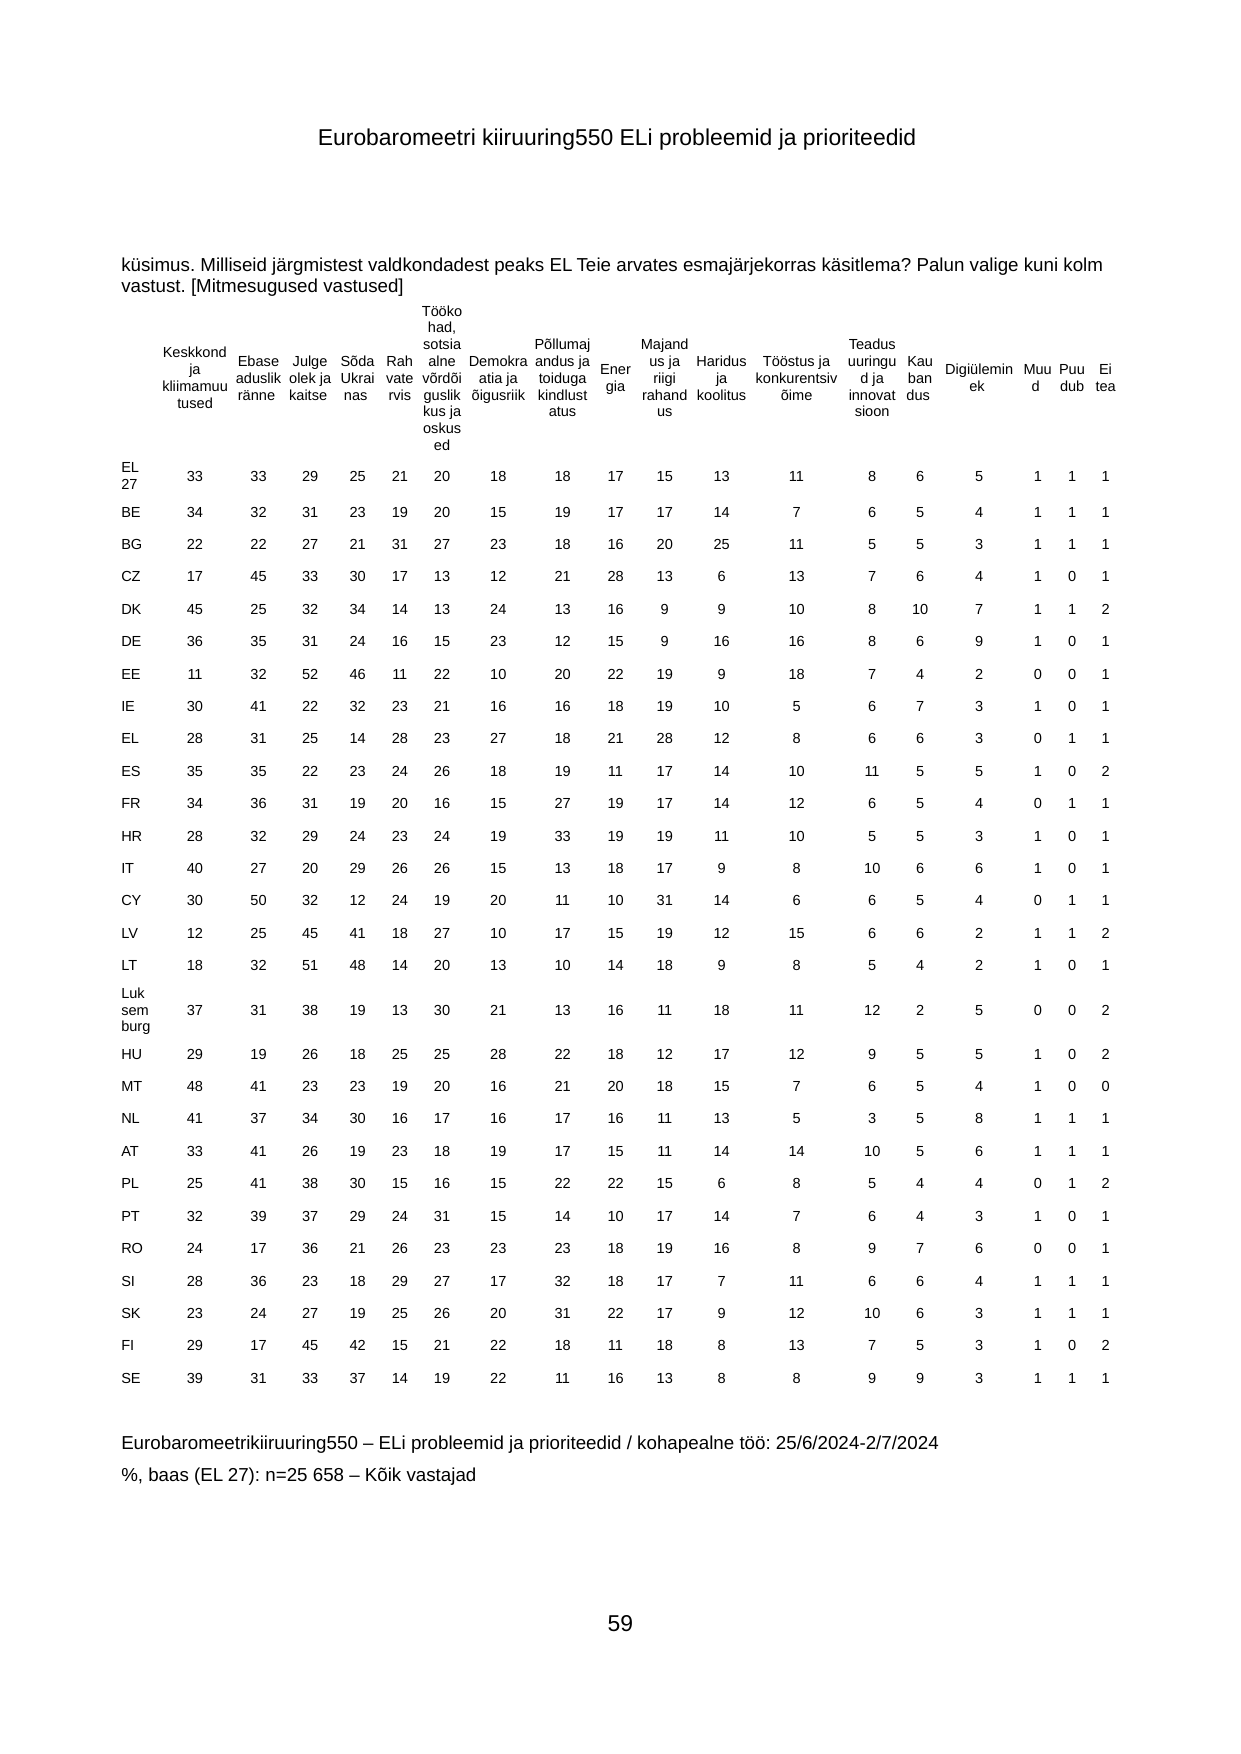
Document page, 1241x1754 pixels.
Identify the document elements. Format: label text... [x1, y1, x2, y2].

table_cell 19 [419, 1362, 465, 1394]
table_cell 24 [381, 755, 418, 787]
table_cell 0 [1020, 1232, 1055, 1264]
table_cell 5 [842, 820, 902, 852]
table_cell 14 [692, 884, 751, 917]
table_cell 25 [381, 1297, 418, 1329]
table_cell [153, 1167, 158, 1199]
table_cell 6 [902, 722, 938, 755]
table_cell 5 [751, 690, 842, 722]
table_cell 12 [751, 1038, 842, 1070]
table_cell 2 [1089, 593, 1122, 625]
table_cell [531, 1394, 594, 1426]
table_cell 9 [692, 658, 751, 690]
table_cell 15 [637, 456, 692, 496]
table_cell 16 [465, 1070, 531, 1102]
table_cell ES [118, 755, 153, 787]
table_cell 1 [1089, 1232, 1122, 1264]
table_cell 32 [159, 1200, 231, 1232]
table_cell 24 [334, 820, 381, 852]
table_cell 0 [1055, 981, 1089, 1038]
table_cell 41 [231, 1070, 286, 1102]
table_cell 8 [751, 852, 842, 884]
table_cell 34 [159, 496, 231, 528]
table_cell 19 [637, 820, 692, 852]
table_cell 18 [692, 981, 751, 1038]
table_cell 23 [465, 1232, 531, 1264]
table_cell EL [118, 722, 153, 755]
table_cell 10 [751, 820, 842, 852]
table_cell 15 [594, 625, 637, 657]
table_cell [153, 820, 158, 852]
table_cell 11 [531, 1362, 594, 1394]
table_cell 19 [334, 1297, 381, 1329]
table_cell 14 [692, 1200, 751, 1232]
table_cell [153, 1070, 158, 1102]
table_cell 25 [419, 1038, 465, 1070]
table_cell 6 [842, 884, 902, 917]
table_cell 50 [231, 884, 286, 917]
table_cell 1 [1020, 1264, 1055, 1297]
table_cell [153, 981, 158, 1038]
table_cell 39 [159, 1362, 231, 1394]
table_cell 1 [1020, 625, 1055, 657]
table_cell 13 [381, 981, 418, 1038]
table_cell [153, 625, 158, 657]
table_cell 1 [1020, 949, 1055, 981]
table_cell 28 [381, 722, 418, 755]
table_cell [153, 755, 158, 787]
table_cell 16 [381, 625, 418, 657]
table_cell 10 [751, 593, 842, 625]
table_cell 5 [902, 755, 938, 787]
table_cell FI [118, 1329, 153, 1362]
table_cell [153, 1038, 158, 1070]
table_cell 16 [751, 625, 842, 657]
table_cell [153, 1135, 158, 1167]
table_cell 18 [637, 1329, 692, 1362]
table_cell 41 [231, 1167, 286, 1199]
table_cell 10 [594, 1200, 637, 1232]
table_cell 1 [1089, 625, 1122, 657]
table_cell 14 [381, 1362, 418, 1394]
table_cell 13 [465, 949, 531, 981]
table_cell 23 [531, 1232, 594, 1264]
table_cell 16 [531, 690, 594, 722]
table_cell 2 [1089, 1329, 1122, 1362]
table_cell EE [118, 658, 153, 690]
table_cell 17 [381, 560, 418, 593]
table_cell 32 [286, 593, 334, 625]
table_cell 0 [1055, 852, 1089, 884]
table_cell %, baas (EL 27): n=25 658 – Kõik vastajad [118, 1459, 1122, 1491]
table_cell 17 [465, 1264, 531, 1297]
table_cell 1 [1055, 593, 1089, 625]
table_cell [286, 1394, 334, 1426]
table_cell [1055, 1394, 1089, 1426]
table_cell 35 [231, 625, 286, 657]
table_cell 4 [938, 884, 1020, 917]
table_cell 9 [842, 1038, 902, 1070]
table_cell 3 [938, 820, 1020, 852]
table_cell 5 [938, 1038, 1020, 1070]
table_cell CZ [118, 560, 153, 593]
table_cell Luksemburg [118, 981, 153, 1038]
table_cell [153, 593, 158, 625]
table_cell 1 [1020, 456, 1055, 496]
table_cell 0 [1089, 1070, 1122, 1102]
table_cell 9 [692, 1297, 751, 1329]
table_cell 10 [465, 917, 531, 949]
table_cell 23 [381, 1135, 418, 1167]
table_cell [153, 456, 158, 496]
table_cell 25 [231, 917, 286, 949]
table_cell 14 [692, 1135, 751, 1167]
table_cell 1 [1089, 1297, 1122, 1329]
table_cell 17 [637, 852, 692, 884]
table_cell [751, 1394, 842, 1426]
table_cell 3 [938, 1200, 1020, 1232]
table_cell 46 [334, 658, 381, 690]
table_cell 5 [902, 528, 938, 560]
table_cell 2 [1089, 1038, 1122, 1070]
table_cell 23 [334, 1070, 381, 1102]
table_cell [381, 1394, 418, 1426]
table_cell RO [118, 1232, 153, 1264]
table_cell 6 [842, 496, 902, 528]
table_cell 10 [692, 690, 751, 722]
table_cell 25 [286, 722, 334, 755]
table_cell 9 [692, 852, 751, 884]
table_cell 20 [465, 1297, 531, 1329]
table_cell 1 [1020, 496, 1055, 528]
table_cell 8 [842, 456, 902, 496]
table_cell 1 [1020, 852, 1055, 884]
table_cell 16 [594, 593, 637, 625]
table_cell [1020, 1394, 1055, 1426]
table_cell 1 [1089, 456, 1122, 496]
table_cell 19 [381, 1070, 418, 1102]
table_cell 5 [842, 949, 902, 981]
table_cell 31 [419, 1200, 465, 1232]
table_cell 16 [381, 1103, 418, 1135]
table_cell 18 [637, 949, 692, 981]
table_cell LT [118, 949, 153, 981]
table_cell 15 [465, 1200, 531, 1232]
table_cell 11 [692, 820, 751, 852]
table_cell Rahvatervis [381, 299, 418, 456]
table_cell 8 [692, 1362, 751, 1394]
table_cell 20 [637, 528, 692, 560]
table_cell 5 [938, 981, 1020, 1038]
table_cell 33 [286, 1362, 334, 1394]
table_cell 14 [751, 1135, 842, 1167]
table_cell Haridus ja koolitus [692, 299, 751, 456]
table_cell 31 [286, 787, 334, 819]
table_cell 0 [1020, 722, 1055, 755]
table_cell Ei tea [1089, 299, 1122, 456]
table_cell 1 [1089, 722, 1122, 755]
table_cell 11 [381, 658, 418, 690]
table_cell IT [118, 852, 153, 884]
table_cell 23 [419, 722, 465, 755]
table_cell 18 [594, 1038, 637, 1070]
table_cell 17 [231, 1329, 286, 1362]
table_cell 8 [842, 625, 902, 657]
table_cell 22 [465, 1362, 531, 1394]
table_cell 6 [842, 1200, 902, 1232]
table_cell [153, 722, 158, 755]
table_cell 1 [1089, 690, 1122, 722]
table_cell 9 [842, 1362, 902, 1394]
table_cell 1 [1020, 755, 1055, 787]
table_cell SI [118, 1264, 153, 1297]
table_cell 3 [938, 1329, 1020, 1362]
table_cell 13 [531, 981, 594, 1038]
table_cell 31 [286, 496, 334, 528]
table_cell 41 [334, 917, 381, 949]
table_cell 1 [1020, 917, 1055, 949]
table_cell EL 27 [118, 456, 153, 496]
table_cell 12 [692, 722, 751, 755]
table_cell 28 [159, 820, 231, 852]
table_cell 1 [1055, 496, 1089, 528]
table_cell 6 [902, 560, 938, 593]
table_cell [153, 787, 158, 819]
table_cell 6 [842, 690, 902, 722]
table_cell 13 [531, 593, 594, 625]
table_cell 2 [938, 949, 1020, 981]
table_cell 41 [159, 1103, 231, 1135]
table_cell 19 [637, 1232, 692, 1264]
table_cell [153, 917, 158, 949]
table_cell 16 [594, 981, 637, 1038]
table_cell [153, 1232, 158, 1264]
table_cell 19 [465, 820, 531, 852]
table_cell 5 [902, 820, 938, 852]
table_cell 1 [1055, 1362, 1089, 1394]
table_cell 8 [751, 1362, 842, 1394]
table_cell [118, 1394, 153, 1426]
table_cell 6 [902, 456, 938, 496]
table_cell [153, 1200, 158, 1232]
table_cell 19 [594, 820, 637, 852]
table_cell 1 [1089, 1362, 1122, 1394]
table_cell 1 [1020, 1038, 1055, 1070]
table_cell 22 [419, 658, 465, 690]
table_cell 18 [594, 852, 637, 884]
table_cell 8 [751, 1232, 842, 1264]
table_cell 22 [531, 1167, 594, 1199]
table_cell HR [118, 820, 153, 852]
table_cell 19 [637, 690, 692, 722]
table_cell 1 [1020, 1103, 1055, 1135]
table_cell Sõda Ukrainas [334, 299, 381, 456]
table_cell 10 [902, 593, 938, 625]
table_cell 31 [637, 884, 692, 917]
table_cell 36 [286, 1232, 334, 1264]
table_cell 33 [231, 456, 286, 496]
table_cell 8 [751, 949, 842, 981]
table_cell 4 [938, 1070, 1020, 1102]
table_cell 1 [1055, 917, 1089, 949]
table_cell 12 [159, 917, 231, 949]
table_cell 11 [751, 1264, 842, 1297]
table_cell 51 [286, 949, 334, 981]
table_cell Majandus ja riigi rahandus [637, 299, 692, 456]
table_cell 1 [1020, 560, 1055, 593]
table_cell 31 [286, 625, 334, 657]
table_cell 8 [692, 1329, 751, 1362]
table_cell [153, 528, 158, 560]
table_cell 18 [465, 755, 531, 787]
table_cell 5 [902, 884, 938, 917]
table_cell 7 [751, 1070, 842, 1102]
table_cell 7 [751, 1200, 842, 1232]
table_cell 24 [381, 1200, 418, 1232]
table_cell 15 [692, 1070, 751, 1102]
table_cell 23 [419, 1232, 465, 1264]
table_cell 29 [286, 456, 334, 496]
table_cell 39 [231, 1200, 286, 1232]
table_cell 14 [692, 787, 751, 819]
table_cell 24 [419, 820, 465, 852]
table_cell 48 [334, 949, 381, 981]
table_cell Töökohad, sotsiaalne võrdõiguslikkus ja oskused [419, 299, 465, 456]
table_cell 1 [1089, 787, 1122, 819]
table_cell 45 [286, 1329, 334, 1362]
table_cell FR [118, 787, 153, 819]
table_cell 41 [231, 1135, 286, 1167]
table_cell 18 [419, 1135, 465, 1167]
table_cell [637, 1394, 692, 1426]
table_cell 34 [286, 1103, 334, 1135]
table_cell 1 [1089, 528, 1122, 560]
table_cell 13 [692, 456, 751, 496]
table_cell 33 [286, 560, 334, 593]
table_cell [153, 658, 158, 690]
table_cell 4 [938, 1167, 1020, 1199]
table_cell 5 [902, 1135, 938, 1167]
table_cell 18 [531, 528, 594, 560]
table_cell 0 [1055, 1232, 1089, 1264]
table_cell 24 [465, 593, 531, 625]
table_cell 0 [1055, 1038, 1089, 1070]
table_cell 19 [531, 496, 594, 528]
table_cell 37 [231, 1103, 286, 1135]
table_cell 16 [692, 1232, 751, 1264]
table_cell 24 [381, 884, 418, 917]
table_cell 15 [381, 1167, 418, 1199]
table_cell 17 [594, 496, 637, 528]
table_cell 20 [594, 1070, 637, 1102]
table_cell 14 [381, 949, 418, 981]
table_cell 25 [334, 456, 381, 496]
table_cell 13 [751, 1329, 842, 1362]
table_cell 15 [751, 917, 842, 949]
table_cell 29 [286, 820, 334, 852]
table_cell [153, 560, 158, 593]
table_cell 15 [465, 787, 531, 819]
table_cell 6 [692, 560, 751, 593]
table_cell 31 [381, 528, 418, 560]
table_cell 23 [465, 625, 531, 657]
table_cell [153, 690, 158, 722]
table_cell 6 [902, 917, 938, 949]
table_cell 12 [334, 884, 381, 917]
table_cell 23 [381, 690, 418, 722]
table_cell Kaubandus [902, 299, 938, 456]
table_cell 13 [692, 1103, 751, 1135]
table_cell 1 [1055, 884, 1089, 917]
table_cell 16 [419, 787, 465, 819]
table_cell 6 [938, 852, 1020, 884]
table_cell 19 [419, 884, 465, 917]
table_cell 20 [419, 949, 465, 981]
table_cell 1 [1089, 1200, 1122, 1232]
table_cell 14 [531, 1200, 594, 1232]
table_cell 27 [286, 528, 334, 560]
table_cell 1 [1020, 1135, 1055, 1167]
table_cell 34 [334, 593, 381, 625]
table_cell 3 [938, 1297, 1020, 1329]
table_cell 16 [594, 1362, 637, 1394]
table_cell 12 [637, 1038, 692, 1070]
table_cell 17 [637, 787, 692, 819]
table_cell 6 [842, 722, 902, 755]
table_cell 10 [842, 1297, 902, 1329]
table_cell NL [118, 1103, 153, 1135]
table_cell 45 [159, 593, 231, 625]
table_cell 0 [1020, 1167, 1055, 1199]
table_cell AT [118, 1135, 153, 1167]
table_cell 30 [419, 981, 465, 1038]
table_cell 23 [159, 1297, 231, 1329]
table_cell 7 [692, 1264, 751, 1297]
table_cell 8 [751, 722, 842, 755]
table_cell Ebaseaduslik ränne [231, 299, 286, 456]
table_cell 28 [465, 1038, 531, 1070]
table_cell 7 [902, 690, 938, 722]
table_cell 52 [286, 658, 334, 690]
table_cell 5 [751, 1103, 842, 1135]
table_cell 1 [1055, 1135, 1089, 1167]
table_cell 9 [938, 625, 1020, 657]
table_cell 26 [419, 852, 465, 884]
table_cell 23 [334, 755, 381, 787]
table_cell 0 [1020, 787, 1055, 819]
table_cell 1 [1089, 1103, 1122, 1135]
table_cell Keskkond ja kliimamuutused [159, 299, 231, 456]
table_cell 10 [531, 949, 594, 981]
table_cell 0 [1055, 820, 1089, 852]
table_cell [153, 884, 158, 917]
table_cell 6 [938, 1232, 1020, 1264]
table_cell 31 [231, 1362, 286, 1394]
table_cell 1 [1089, 884, 1122, 917]
table_cell Põllumajandus ja toiduga kindlustatus [531, 299, 594, 456]
table_cell 30 [159, 884, 231, 917]
table_cell PT [118, 1200, 153, 1232]
table_cell 21 [531, 1070, 594, 1102]
table_cell 22 [531, 1038, 594, 1070]
table_cell 6 [938, 1135, 1020, 1167]
table_cell 19 [465, 1135, 531, 1167]
table_cell 18 [594, 690, 637, 722]
table_cell 1 [1020, 1297, 1055, 1329]
table_cell 14 [334, 722, 381, 755]
table_cell 33 [159, 1135, 231, 1167]
table_cell 9 [692, 949, 751, 981]
table_cell 5 [902, 1103, 938, 1135]
table_cell 7 [842, 560, 902, 593]
table_cell 12 [692, 917, 751, 949]
table_cell 22 [231, 528, 286, 560]
table_cell 17 [531, 1103, 594, 1135]
table_cell 2 [1089, 917, 1122, 949]
table_cell 23 [286, 1070, 334, 1102]
table_cell 34 [159, 787, 231, 819]
table_cell 22 [286, 690, 334, 722]
table_cell 19 [334, 981, 381, 1038]
table_cell Puudub [1055, 299, 1089, 456]
table_cell Eurobaromeetrikiiruuring550 – ELi probleemid ja prioriteedid / kohapealne töö: 25/6/2024-2/7/2024 [118, 1426, 1122, 1459]
table_cell 11 [594, 755, 637, 787]
table_cell 26 [419, 755, 465, 787]
table_cell SK [118, 1297, 153, 1329]
table_cell 0 [1055, 949, 1089, 981]
table_cell 3 [938, 528, 1020, 560]
table_cell 30 [334, 560, 381, 593]
table_cell Energia [594, 299, 637, 456]
table_cell Muud [1020, 299, 1055, 456]
table_cell HU [118, 1038, 153, 1070]
table_cell 17 [159, 560, 231, 593]
table_cell 35 [231, 755, 286, 787]
table_cell CY [118, 884, 153, 917]
table_cell 21 [419, 1329, 465, 1362]
table_cell 26 [381, 1232, 418, 1264]
table_cell 32 [231, 496, 286, 528]
table_cell 0 [1055, 625, 1089, 657]
table_cell 24 [334, 625, 381, 657]
table_cell [231, 1394, 286, 1426]
table_cell 0 [1055, 690, 1089, 722]
table_cell 4 [938, 560, 1020, 593]
table_cell 6 [902, 1297, 938, 1329]
table_cell 2 [1089, 755, 1122, 787]
table_cell 5 [902, 1329, 938, 1362]
table_cell [465, 1394, 531, 1426]
table_cell 14 [381, 593, 418, 625]
table_cell 31 [531, 1297, 594, 1329]
table_cell 23 [381, 820, 418, 852]
table_cell 11 [751, 456, 842, 496]
table_cell 30 [159, 690, 231, 722]
table_cell 42 [334, 1329, 381, 1362]
table_cell 17 [637, 1200, 692, 1232]
table_cell 21 [531, 560, 594, 593]
table_cell 18 [594, 1232, 637, 1264]
table_cell 8 [938, 1103, 1020, 1135]
table_cell 7 [938, 593, 1020, 625]
table_cell 15 [419, 625, 465, 657]
table_cell 11 [637, 981, 692, 1038]
table_cell 3 [938, 1362, 1020, 1394]
table_cell 17 [594, 456, 637, 496]
table_cell 41 [231, 690, 286, 722]
table_cell 17 [692, 1038, 751, 1070]
table_cell 11 [531, 884, 594, 917]
table_cell 1 [1055, 528, 1089, 560]
table_cell 4 [938, 1264, 1020, 1297]
table_cell 18 [531, 456, 594, 496]
table_cell 27 [231, 852, 286, 884]
table_cell 32 [231, 949, 286, 981]
table_cell 10 [594, 884, 637, 917]
table_cell 1 [1089, 820, 1122, 852]
table_cell [153, 496, 158, 528]
table_cell [118, 299, 153, 456]
table_cell 13 [751, 560, 842, 593]
table_cell 1 [1020, 820, 1055, 852]
table_cell 17 [419, 1103, 465, 1135]
table_cell 29 [159, 1038, 231, 1070]
table_cell 15 [465, 852, 531, 884]
table_cell 22 [159, 528, 231, 560]
table_cell 21 [334, 528, 381, 560]
table_cell 1 [1020, 1200, 1055, 1232]
table_cell 18 [637, 1070, 692, 1102]
table_cell DE [118, 625, 153, 657]
table_header küsimus. Milliseid järgmistest valdkondadest peaks EL Teie arvates esmajärjekorras käsitlema? Palun valige kuni kolm vastust. [Mitmesugused vastused] [118, 250, 1122, 299]
table_cell 13 [419, 593, 465, 625]
table_cell 32 [286, 884, 334, 917]
table_cell 21 [381, 456, 418, 496]
table_cell 5 [938, 755, 1020, 787]
table_cell 27 [419, 1264, 465, 1297]
table_cell LV [118, 917, 153, 949]
table_cell 13 [637, 560, 692, 593]
table_cell 2 [938, 658, 1020, 690]
table_cell 32 [531, 1264, 594, 1297]
table_cell 20 [286, 852, 334, 884]
table_cell 12 [751, 787, 842, 819]
table_cell 19 [594, 787, 637, 819]
table_cell 17 [637, 755, 692, 787]
table_cell 18 [334, 1264, 381, 1297]
table_cell 20 [419, 456, 465, 496]
table_cell 0 [1020, 981, 1055, 1038]
table_cell 36 [159, 625, 231, 657]
table_cell 11 [751, 981, 842, 1038]
table_cell 8 [751, 1167, 842, 1199]
table_cell 17 [531, 917, 594, 949]
table_cell [902, 1394, 938, 1426]
table_cell 17 [637, 1297, 692, 1329]
table_cell 1 [1089, 1264, 1122, 1297]
table_cell 1 [1089, 1135, 1122, 1167]
table_cell 1 [1089, 949, 1122, 981]
table_cell 7 [842, 658, 902, 690]
table_cell 10 [842, 1135, 902, 1167]
table_cell Julgeolek ja kaitse [286, 299, 334, 456]
table_cell 16 [465, 690, 531, 722]
table_cell 2 [1089, 981, 1122, 1038]
table_cell 16 [419, 1167, 465, 1199]
table_cell 16 [465, 1103, 531, 1135]
table_cell 22 [465, 1329, 531, 1362]
table_cell 20 [381, 787, 418, 819]
table_cell 4 [902, 1167, 938, 1199]
table_cell 45 [231, 560, 286, 593]
table_cell 18 [531, 1329, 594, 1362]
table_cell 27 [531, 787, 594, 819]
table_cell 6 [692, 1167, 751, 1199]
table_cell 4 [902, 949, 938, 981]
table_cell 24 [231, 1297, 286, 1329]
table_cell SE [118, 1362, 153, 1394]
table_cell [692, 1394, 751, 1426]
table_cell 20 [419, 1070, 465, 1102]
table_cell 16 [594, 1103, 637, 1135]
table_cell 15 [637, 1167, 692, 1199]
table_cell 38 [286, 1167, 334, 1199]
table_cell 36 [231, 1264, 286, 1297]
table_cell 28 [159, 1264, 231, 1297]
table_cell 3 [842, 1103, 902, 1135]
table_cell 21 [419, 690, 465, 722]
table_cell 25 [231, 593, 286, 625]
table_cell 25 [692, 528, 751, 560]
table_cell 9 [692, 593, 751, 625]
table_cell 29 [334, 852, 381, 884]
table_cell 19 [637, 658, 692, 690]
table_cell 12 [531, 625, 594, 657]
table_cell IE [118, 690, 153, 722]
table_cell 15 [594, 917, 637, 949]
table_cell 13 [419, 560, 465, 593]
table_cell 17 [637, 496, 692, 528]
table_cell 37 [286, 1200, 334, 1232]
table_cell 12 [465, 560, 531, 593]
table_cell Teadusuuringud ja innovatsioon [842, 299, 902, 456]
table_cell 36 [231, 787, 286, 819]
table_cell 1 [1055, 722, 1089, 755]
table_cell 18 [751, 658, 842, 690]
table_cell 27 [465, 722, 531, 755]
table_cell 28 [637, 722, 692, 755]
table_cell BG [118, 528, 153, 560]
table_cell 29 [381, 1264, 418, 1297]
table_cell 28 [594, 560, 637, 593]
table_cell 26 [286, 1038, 334, 1070]
table_cell 33 [531, 820, 594, 852]
table_cell 1 [1089, 560, 1122, 593]
table_cell 11 [594, 1329, 637, 1362]
table_cell 17 [637, 1264, 692, 1297]
table_cell 27 [286, 1297, 334, 1329]
table_cell 17 [231, 1232, 286, 1264]
table_cell 1 [1020, 528, 1055, 560]
table_cell [153, 1329, 158, 1362]
table_cell [334, 1394, 381, 1426]
table_cell 1 [1020, 1070, 1055, 1102]
table_cell 6 [751, 884, 842, 917]
table_cell [1089, 1394, 1122, 1426]
table_cell 9 [637, 625, 692, 657]
table_cell 6 [842, 787, 902, 819]
table_cell 2 [1089, 1167, 1122, 1199]
table_cell 13 [531, 852, 594, 884]
table_cell [419, 1394, 465, 1426]
table_cell 18 [159, 949, 231, 981]
table_cell 21 [465, 981, 531, 1038]
table_cell 29 [159, 1329, 231, 1362]
table_cell 22 [594, 1297, 637, 1329]
table_cell 5 [902, 496, 938, 528]
table_cell 3 [938, 722, 1020, 755]
table_cell 1 [1055, 1264, 1089, 1297]
table_cell 37 [334, 1362, 381, 1394]
table_cell 6 [842, 917, 902, 949]
table_cell 1 [1020, 1329, 1055, 1362]
table_cell 1 [1089, 852, 1122, 884]
table_cell 32 [334, 690, 381, 722]
table_cell 7 [751, 496, 842, 528]
table_cell 45 [286, 917, 334, 949]
table_cell [842, 1394, 902, 1426]
table_cell 19 [381, 496, 418, 528]
table_cell 1 [1020, 593, 1055, 625]
table_cell 10 [751, 755, 842, 787]
table_cell 37 [159, 981, 231, 1038]
table_cell 19 [637, 917, 692, 949]
table_cell Digiüleminek [938, 299, 1020, 456]
table_cell 14 [692, 496, 751, 528]
table_cell 38 [286, 981, 334, 1038]
table_cell 21 [594, 722, 637, 755]
table_cell 10 [842, 852, 902, 884]
table_cell 30 [334, 1103, 381, 1135]
table_cell 23 [334, 496, 381, 528]
table_cell 1 [1055, 456, 1089, 496]
table_cell 4 [902, 658, 938, 690]
table_cell 11 [751, 528, 842, 560]
table_cell 27 [419, 917, 465, 949]
table_cell 35 [159, 755, 231, 787]
table_cell 20 [419, 496, 465, 528]
table_cell 18 [381, 917, 418, 949]
table_cell [153, 1362, 158, 1394]
table_cell 0 [1055, 1200, 1089, 1232]
table_cell 0 [1020, 658, 1055, 690]
table_cell 11 [637, 1135, 692, 1167]
table_cell MT [118, 1070, 153, 1102]
table_cell 16 [594, 528, 637, 560]
table_cell [153, 852, 158, 884]
table_cell Tööstus ja konkurentsivõime [751, 299, 842, 456]
table_cell PL [118, 1167, 153, 1199]
table_cell 22 [286, 755, 334, 787]
table_cell 6 [902, 1264, 938, 1297]
table_cell 5 [902, 1070, 938, 1102]
table_cell 15 [381, 1329, 418, 1362]
table_cell 26 [419, 1297, 465, 1329]
table_cell 12 [842, 981, 902, 1038]
table_cell [153, 949, 158, 981]
table_cell 7 [842, 1329, 902, 1362]
table_cell 2 [902, 981, 938, 1038]
table_cell 9 [902, 1362, 938, 1394]
table_cell 7 [902, 1232, 938, 1264]
table_cell 31 [231, 722, 286, 755]
table_cell 11 [159, 658, 231, 690]
table_cell 4 [902, 1200, 938, 1232]
table_cell 33 [159, 456, 231, 496]
table_cell [153, 299, 158, 456]
table_cell [153, 1264, 158, 1297]
table_cell Demokraatia ja õigusriik [465, 299, 531, 456]
table_cell 4 [938, 496, 1020, 528]
table_cell 19 [334, 787, 381, 819]
table_cell 5 [902, 787, 938, 819]
table_cell 32 [231, 658, 286, 690]
table_cell [153, 1394, 158, 1426]
table_cell 21 [334, 1232, 381, 1264]
table_cell 0 [1055, 1070, 1089, 1102]
table_cell 22 [594, 1167, 637, 1199]
table_cell [153, 1103, 158, 1135]
table_cell 2 [938, 917, 1020, 949]
table_cell 6 [902, 625, 938, 657]
table_cell 19 [531, 755, 594, 787]
table_cell 30 [334, 1167, 381, 1199]
table_cell 9 [637, 593, 692, 625]
table_cell DK [118, 593, 153, 625]
table_cell 40 [159, 852, 231, 884]
table_cell 13 [637, 1362, 692, 1394]
table_cell 9 [842, 1232, 902, 1264]
table_cell [153, 1297, 158, 1329]
table_cell 26 [286, 1135, 334, 1167]
table_cell 0 [1055, 560, 1089, 593]
table_cell 5 [842, 528, 902, 560]
table_cell 12 [751, 1297, 842, 1329]
table_cell [594, 1394, 637, 1426]
table_cell 25 [381, 1038, 418, 1070]
table_cell 5 [902, 1038, 938, 1070]
table_cell 5 [842, 1167, 902, 1199]
table_cell 32 [231, 820, 286, 852]
table_cell 19 [231, 1038, 286, 1070]
table_cell 11 [842, 755, 902, 787]
table_cell 1 [1055, 787, 1089, 819]
table_cell 23 [465, 528, 531, 560]
table_cell 19 [334, 1135, 381, 1167]
table_cell 1 [1020, 1362, 1055, 1394]
table_cell 4 [938, 787, 1020, 819]
table_cell 26 [381, 852, 418, 884]
table_cell 25 [159, 1167, 231, 1199]
table_cell 6 [842, 1070, 902, 1102]
table_cell 3 [938, 690, 1020, 722]
table_cell 0 [1055, 1329, 1089, 1362]
table_cell BE [118, 496, 153, 528]
table_cell 16 [692, 625, 751, 657]
table_cell 17 [531, 1135, 594, 1167]
table_cell 15 [465, 496, 531, 528]
table_cell 23 [286, 1264, 334, 1297]
table_cell 14 [594, 949, 637, 981]
table_cell 14 [692, 755, 751, 787]
table_cell 27 [419, 528, 465, 560]
table_cell 0 [1055, 658, 1089, 690]
table_cell 0 [1055, 755, 1089, 787]
table_cell 1 [1020, 690, 1055, 722]
table_cell 22 [594, 658, 637, 690]
table_cell 1 [1055, 1103, 1089, 1135]
table_cell 15 [465, 1167, 531, 1199]
table_cell 6 [842, 1264, 902, 1297]
table_cell 18 [465, 456, 531, 496]
table_cell [159, 1394, 231, 1426]
table_cell [938, 1394, 1020, 1426]
table_cell 11 [637, 1103, 692, 1135]
table_cell 15 [594, 1135, 637, 1167]
table_cell 1 [1055, 1167, 1089, 1199]
table_cell 28 [159, 722, 231, 755]
table_cell 1 [1089, 496, 1122, 528]
table_cell 48 [159, 1070, 231, 1102]
table_cell 5 [938, 456, 1020, 496]
table_cell 18 [531, 722, 594, 755]
table_cell 18 [594, 1264, 637, 1297]
table_cell 10 [465, 658, 531, 690]
table_cell 20 [531, 658, 594, 690]
table_cell 24 [159, 1232, 231, 1264]
table_cell 31 [231, 981, 286, 1038]
table_cell 6 [902, 852, 938, 884]
table_cell 8 [842, 593, 902, 625]
table_cell 1 [1055, 1297, 1089, 1329]
table_cell 18 [334, 1038, 381, 1070]
table_cell 20 [465, 884, 531, 917]
table_cell 29 [334, 1200, 381, 1232]
table_cell 1 [1089, 658, 1122, 690]
table_cell 0 [1020, 884, 1055, 917]
